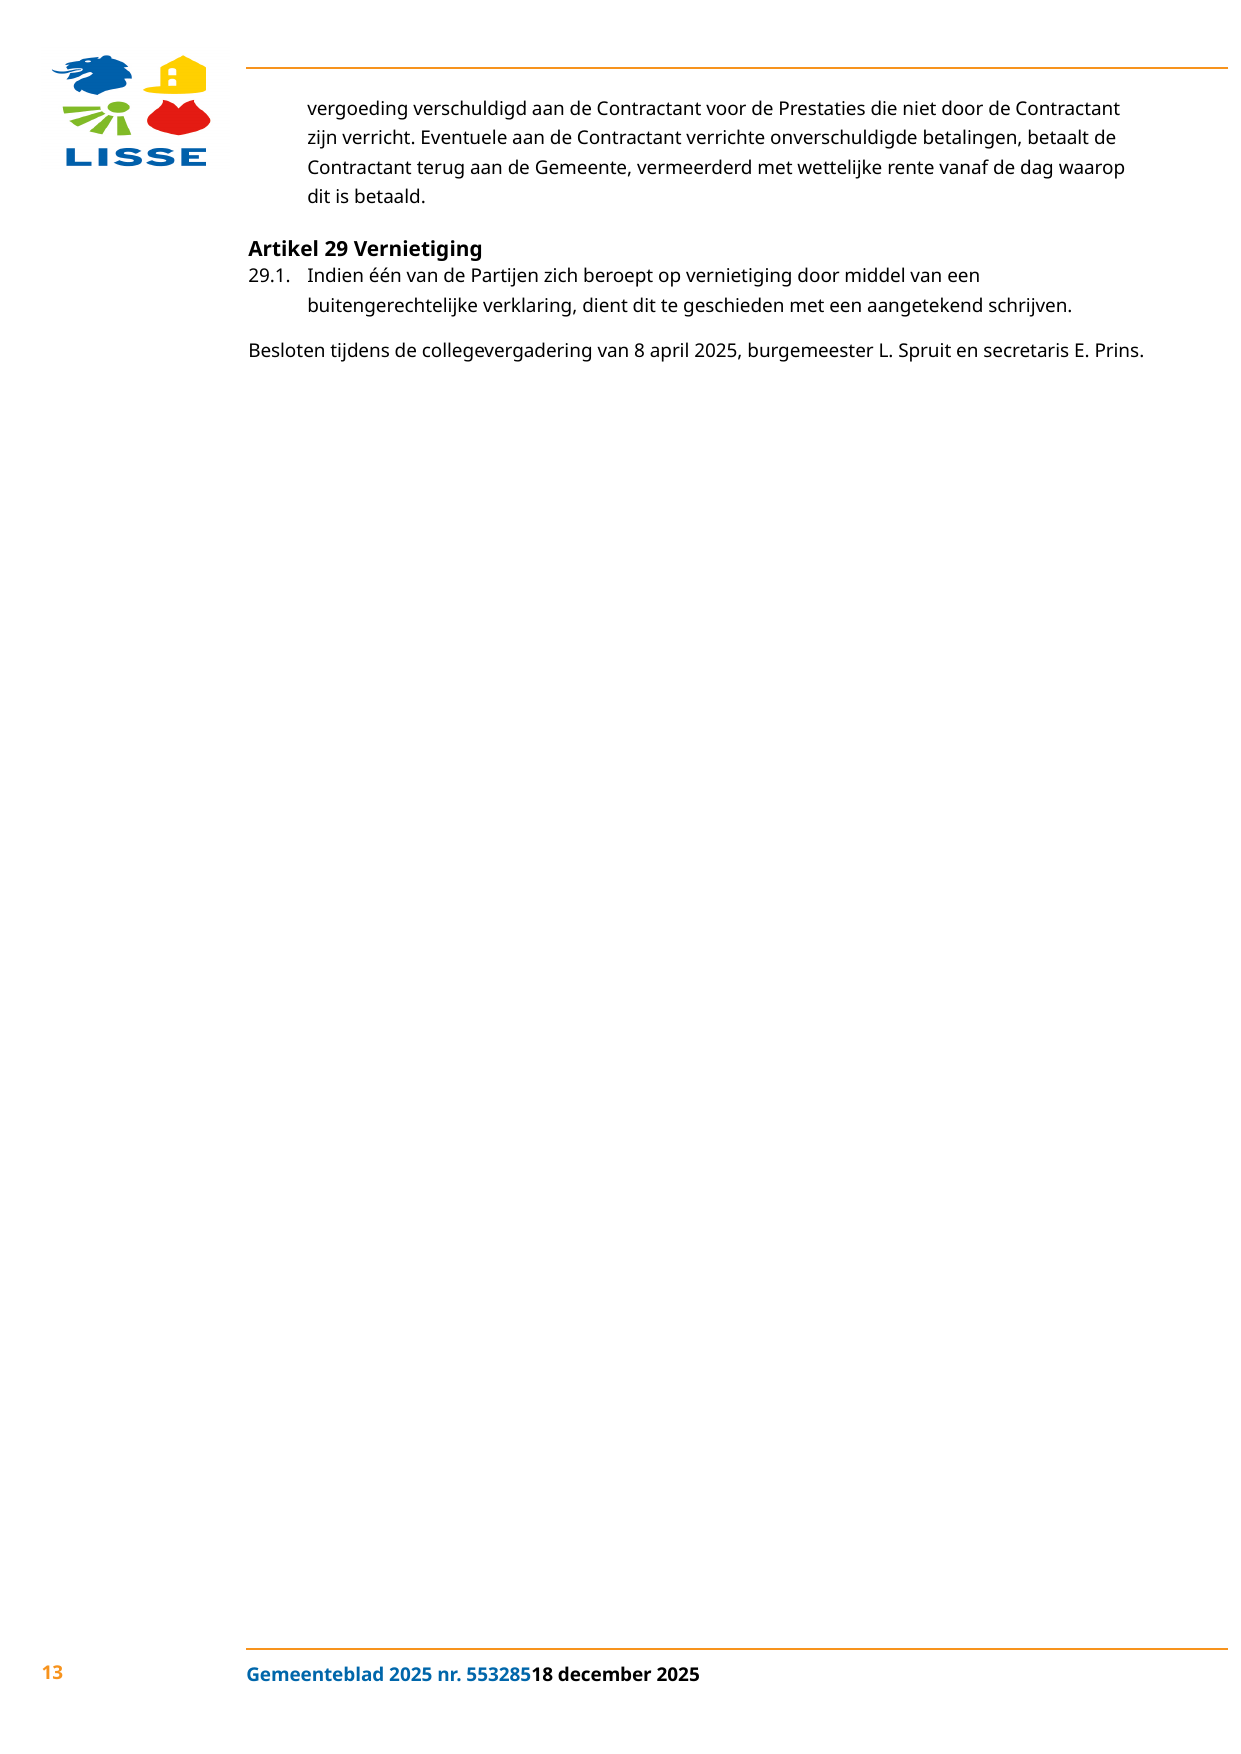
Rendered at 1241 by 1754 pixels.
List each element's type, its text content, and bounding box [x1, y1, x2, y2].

list vergoeding verschuldigd aan de Contractant voor de Prestaties die niet door de Contractant zijn verricht. Eventuele aan de Contractant verrichte onverschuldigde betalingen, betaalt de Contractant terug aan de Gemeente, vermeerderd met wettelijke rente vanaf de dag waarop dit is betaald. [248, 95, 1152, 209]
list Indien één van de Partijen zich beroept op vernietiging door middel van een buitengerechtelijke verklaring, dient dit te geschieden met een aangetekend schrijven. [248, 262, 1152, 318]
text Besloten tijdens de collegevergadering van 8 april 2025, burgemeester L. Spruit en secretaris E. Prins. [248, 338, 1152, 363]
text Artikel 29 Vernietiging [248, 234, 1152, 262]
picture [41, 47, 231, 172]
